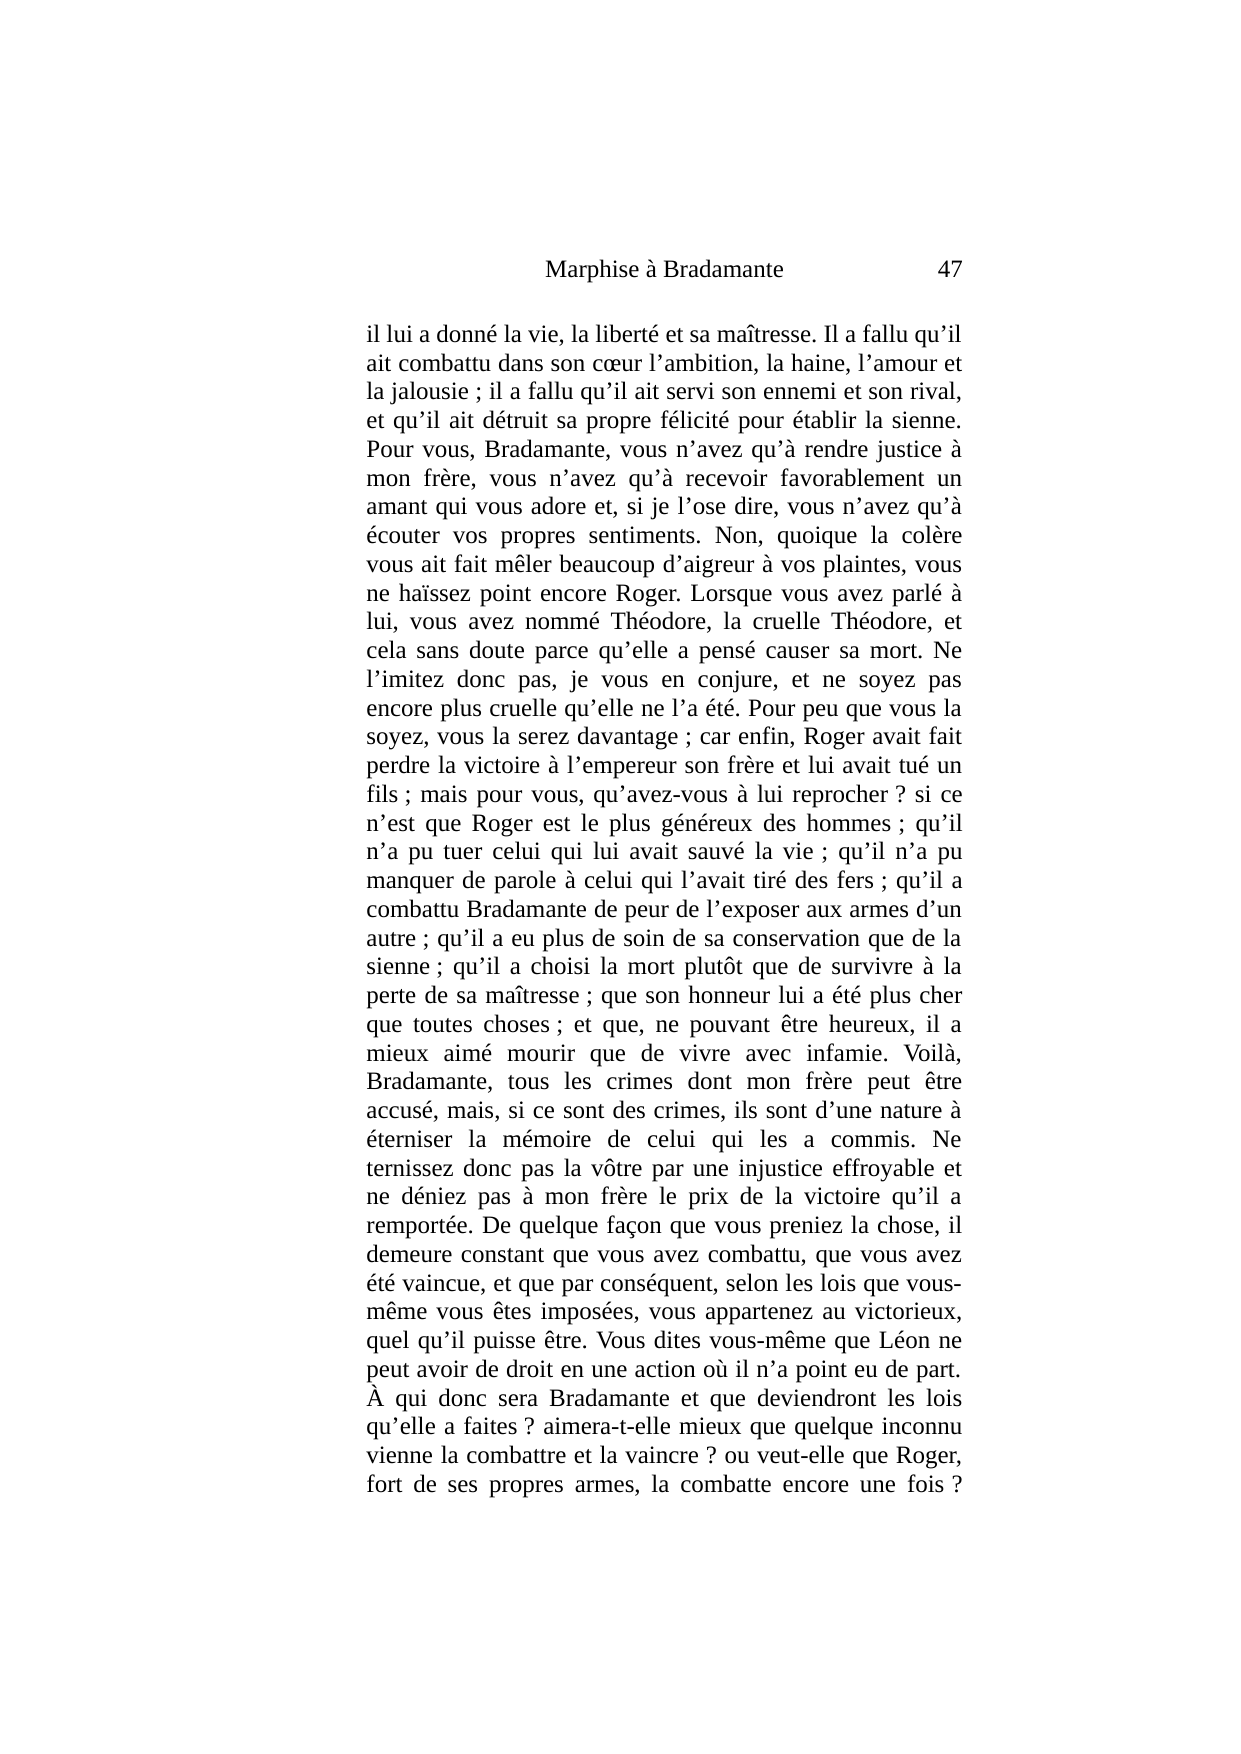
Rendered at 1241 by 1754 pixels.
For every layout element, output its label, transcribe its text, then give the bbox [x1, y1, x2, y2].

text il lui a donné la vie, la liberté et sa maîtresse. Il a fallu qu’il ait combattu dans son cœur l’ambition, la haine, l’amour et la jalousie ; il a fallu qu’il ait servi son ennemi et son rival, et qu’il ait détruit sa propre félicité pour établir la sienne. Pour vous, Bradamante, vous n’avez qu’à rendre justice à mon frère, vous n’avez qu’à recevoir favorablement un amant qui vous adore et, si je l’ose dire, vous n’avez qu’à écouter vos propres sentiments. Non, quoique la colère vous ait fait mêler beaucoup d’aigreur à vos plaintes, vous ne haïssez point encore Roger. Lorsque vous avez parlé à lui, vous avez nommé Théodore, la cruelle Théodore, et cela sans doute parce qu’elle a pensé causer sa mort. Ne l’imitez donc pas, je vous en conjure, et ne soyez pas encore plus cruelle qu’elle ne l’a été. Pour peu que vous la soyez, vous la serez davantage ; car enfin, Roger avait fait perdre la victoire à l’empereur son frère et lui avait tué un fils ; mais pour vous, qu’avez-vous à lui reprocher ? si ce n’est que Roger est le plus généreux des hommes ; qu’il n’a pu tuer celui qui lui avait sauvé la vie ; qu’il n’a pu manquer de parole à celui qui l’avait tiré des fers ; qu’il a combattu Bradamante de peur de l’exposer aux armes d’un autre ; qu’il a eu plus de soin de sa conservation que de la sienne ; qu’il a choisi la mort plutôt que de survivre à la perte de sa maîtresse ; que son honneur lui a été plus cher que toutes choses ; et que, ne pouvant être heureux, il a mieux aimé mourir que de vivre avec infamie. Voilà, Bradamante, tous les crimes dont mon frère peut être accusé, mais, si ce sont des crimes, ils sont d’une nature à éterniser la mémoire de celui qui les a commis. Ne ternissez donc pas la vôtre par une injustice effroyable et ne déniez pas à mon frère le prix de la victoire qu’il a remportée. De quelque façon que vous preniez la chose, il demeure constant que vous avez combattu, que vous avez été vaincue, et que par conséquent, selon les lois que vous-même vous êtes imposées, vous appartenez au victorieux, quel qu’il puisse être. Vous dites vous-même que Léon ne peut avoir de droit en une action où il n’a point eu de part. À qui donc sera Bradamante et que deviendront les lois qu’elle a faites ? aimera-t-elle mieux que quelque inconnu vienne la combattre et la vaincre ? ou veut-elle que Roger, fort de ses propres armes, la combatte encore une fois ? [366, 319, 963, 1498]
